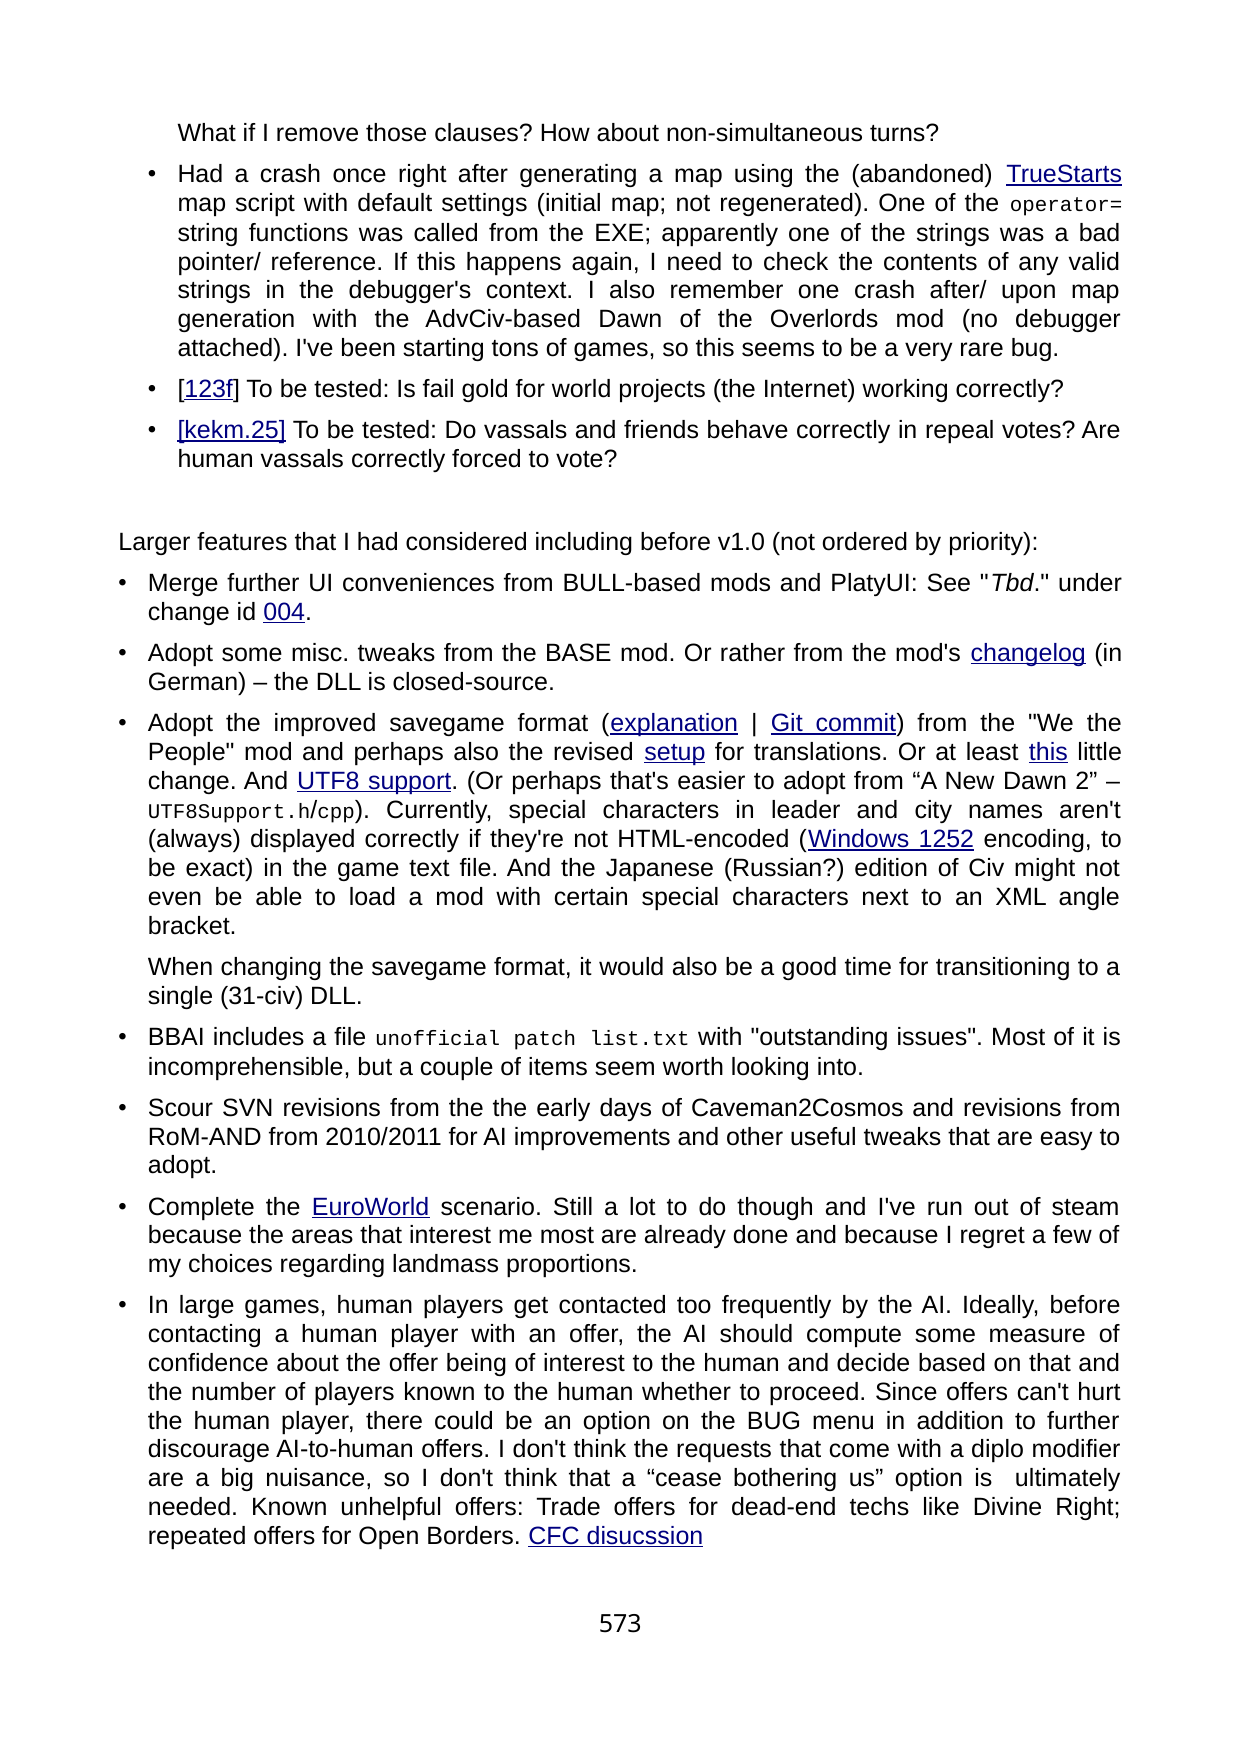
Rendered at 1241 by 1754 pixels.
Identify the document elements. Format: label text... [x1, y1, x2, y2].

list Complete the EuroWorld scenario. Still a lot to do though and I've run out of steam because the areas that interest me most are already done and because I regret a few of my choices regarding landmass proportions. [118, 1192, 1122, 1278]
list Merge further UI conveniences from BULL-based mods and PlatyUI: See "Tbd." under change id 004. [118, 568, 1122, 626]
list [kekm.25] To be tested: Do vassals and friends behave correctly in repeal votes? Are human vassals correctly forced to vote? [148, 416, 1122, 473]
list [123f] To be tested: Is fail gold for world projects (the Internet) working correctly? [148, 374, 1122, 403]
list In large games, human players get contacted too frequently by the AI. Ideally, before contacting a human player with an offer, the AI should compute some measure of confidence about the offer being of interest to the human and decide based on that and the number of players known to the human whether to proceed. Since offers can't hurt the human player, there could be an option on the BUG menu in addition to further discourage AI-to-human offers. I don't think the requests that come with a diplo modifier are a big nuisance, so I don't think that a “cease bothering us” option is ultimately needed. Known unhelpful offers: Trade offers for dead-end techs like Divine Right; repeated offers for Open Borders. CFC disucssion [118, 1291, 1122, 1549]
list When changing the savegame format, it would also be a good time for transitioning to a single (31-civ) DLL. [118, 952, 1122, 1009]
list Had a crash once right after generating a map using the (abandoned) TrueStarts map script with default settings (initial map; not regenerated). One of the operator= string functions was called from the EXE; apparently one of the strings was a bad pointer/ reference. If this happens again, I need to check the contents of any valid strings in the debugger's context. I also remember one crash after/ upon map generation with the AdvCiv-based Dawn of the Overlords mod (no debugger attached). I've been starting tons of games, so this seems to be a very rare bug. [148, 159, 1122, 362]
text Larger features that I had considered including before v1.0 (not ordered by priority): [118, 527, 1122, 556]
list Adopt the improved savegame format (explanation | Git commit) from the "We the People" mod and perhaps also the revised setup for translations. Or at least this little change. And UTF8 support. (Or perhaps that's easier to adopt from “A New Dawn 2” – UTF8Support.h/cpp). Currently, special characters in leader and city names aren't (always) displayed correctly if they're not HTML-encoded (Windows 1252 encoding, to be exact) in the game text file. And the Japanese (Russian?) edition of Civ might not even be able to load a mod with certain special characters next to an XML angle bracket. [118, 708, 1122, 939]
list What if I remove those clauses? How about non-simultaneous turns? [148, 118, 1122, 147]
list Scour SVN revisions from the the early days of Caveman2Cosmos and revisions from RoM-AND from 2010/2011 for AI improvements and other useful tweaks that are easy to adopt. [118, 1093, 1122, 1179]
list BBAI includes a file unofficial patch list.txt with "outstanding issues". Most of it is incomprehensible, but a couple of items seem worth looking into. [118, 1022, 1122, 1080]
list Adopt some misc. tweaks from the BASE mod. Or rather from the mod's changelog (in German) – the DLL is closed-source. [118, 638, 1122, 696]
